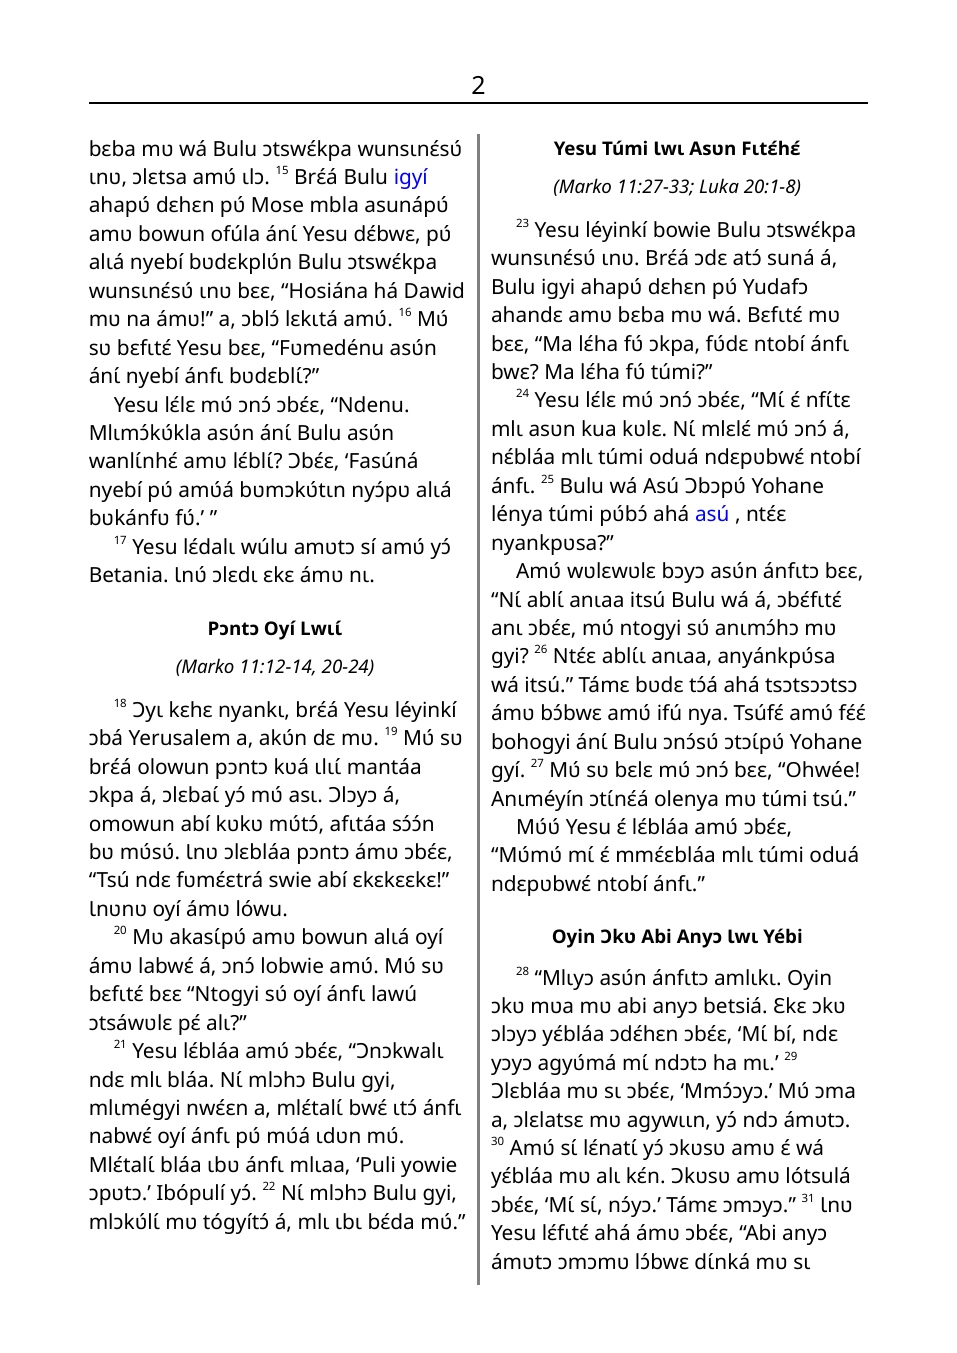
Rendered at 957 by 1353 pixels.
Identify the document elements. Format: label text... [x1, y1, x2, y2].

text 23 Yesu léyinkí bowie Bulu ɔtswɛ́kpa wunsɩnɛ́sʋ́ ɩnʋ. Brɛ́á ɔdɛ atɔ́ suná á, Bulu igyi ahapʋ́ dɛhɛn pʋ́ Yudafɔ ahandɛ amʋ bɛba mʋ wá. Bɛfɩtɛ́ mʋ bɛɛ, “Ma lɛ́ha fʋ́ ɔkpa, fʋ́dɛ ntobí ánfɩ bwɛ? Ma lɛ́ha fʋ́ túmi?” [491, 215, 868, 386]
text 21 Yesu lɛ́bláa amʋ́ ɔbɛ́ɛ, “Ɔnɔkwalɩ ndɛ mlɩ bláa. Nɩ́ mlɔhɔ Bulu gyi, mlɩmégyi nwɛ́ɛn a, mlɛ́talɩ́ bwɛ́ ɩtɔ́ ánfɩ nabwɛ́ oyí ánfɩ pʋ́ mʋ́á ɩdʋn mʋ́. Mlɛ́talɩ́ bláa ɩbʋ ánfɩ mlɩaa, ‘Puli yowie ɔpʋtɔ.’ Ibópulí yɔ́. 22 Nɩ́ mlɔhɔ Bulu gyi, mlɔkʋ́lɩ́ mʋ tógyítɔ́ á, mlɩ ɩbɩ bɛ́da mʋ́.” [88, 1036, 466, 1235]
text Mʋ́ʋ́ Yesu ɛ́ lɛ́bláa amʋ́ ɔbɛ́ɛ, “Mʋ́mʋ́ mɩ́ ɛ́ mmɛ́ɛbláa mlɩ túmi oduá ndɛpʋbwɛ́ ntobí ánfɩ.” [491, 812, 868, 897]
text 20 Mʋ akasɩ́pʋ́ amʋ bowun alɩá oyí ámʋ labwɛ́ á, ɔnɔ́ lobwie amʋ́. Mʋ́ sʋ bɛfɩtɛ́ bɛɛ “Ntogyi sʋ́ oyí ánfɩ lawú ɔtsáwʋlɛ pɛ́ alɩ?” [88, 922, 466, 1036]
text Yesu lɛ́lɛ mʋ́ ɔnɔ́ ɔbɛ́ɛ, “Ndenu. Mlɩmɔ́kʋ́kla asʋ́n ánɩ́ Bulu asʋ́n wanlɩ́nhɛ́ amʋ lɛ́blɩ́? Ɔbɛ́ɛ, ‘Fasúná nyebí pʋ́ amʋ́á bʋmɔkʋ́tɩn nyɔ́pʋ alɩá bʋkánfʋ fʋ́.’ ” [88, 390, 466, 532]
text 18 Ɔyɩ kɛhɛ nyankɩ, brɛ́á Yesu léyinkí ɔbá Yerusalem a, akʋ́n dɛ mʋ. 19 Mʋ́ sʋ brɛ́á olowun pɔntɔ kʋá ɩlɩɩ́ mantáa ɔkpa á, ɔlɛbaɩ́ yɔ́ mʋ́ asɩ. Ɔlɔyɔ á, omowun abí kʋkʋ mʋ́tɔ́, afɩtáa sɔ́ɔ́n bʋ mʋ́sʋ́. Ɩnʋ ɔlɛbláa pɔntɔ ámʋ ɔbɛ́ɛ, “Tsú ndɛ fʋmɛ́ɛtrá swie abí ɛkɛkɛɛkɛ!” Ɩnʋnʋ oyí ámʋ lówu. [88, 695, 466, 922]
text (Marko 11:27-33; Luka 20:1-8) [492, 181, 867, 208]
text Oyin Ɔkʋ Abi Anyɔ Ɩwɩ Yébi [492, 924, 867, 949]
text 28 “Mlɩyɔ asʋ́n ánfɩtɔ amlɩkɩ. Oyin ɔkʋ mʋa mʋ abi anyɔ betsiá. Ɛkɛ ɔkʋ ɔlɔyɔ yɛ́bláa ɔdɛ́hɛn ɔbɛ́ɛ, ‘Mɩ́ bí, ndɛ yɔyɔ agyʋ́má mɩ́ ndɔtɔ ha mɩ.’ 29 Ɔlɛbláa mʋ sɩ ɔbɛ́ɛ, ‘Mmɔ́ɔyɔ.’ Mʋ́ ɔma a, ɔlɛlatsɛ mʋ agywɩɩn, yɔ́ ndɔ ámʋtɔ. 30 Amʋ́ sɩ́ lɛ́natɩ́ yɔ́ ɔkʋsʋ amʋ ɛ́ wá yɛ́bláa mʋ alɩ kɛ́n. Ɔkʋsʋ amʋ lótsulá ɔbɛ́ɛ, ‘Mɩ́ sɩ́, nɔ́yɔ.’ Támɛ ɔmɔyɔ.” 31 Ɩnʋ Yesu lɛ́fɩtɛ́ ahá ámʋ ɔbɛ́ɛ, “Abi anyɔ ámʋtɔ ɔmɔmʋ lɔ́bwɛ dɩ́nká mʋ sɩ [491, 963, 868, 1275]
text Yesu Túmi Ɩwɩ Asʋn Fɩtɛ́hɛ́ [492, 135, 867, 161]
text 24 Yesu lɛ́lɛ mʋ́ ɔnɔ́ ɔbɛ́ɛ, “Mɩ́ ɛ́ nfɩ́tɛ mlɩ asʋn kua kʋlɛ. Nɩ́ mlɛlɛ́ mʋ́ ɔnɔ́ á, nɛ́bláa mlɩ túmi oduá ndɛpʋbwɛ́ ntobí ánfɩ. 25 Bulu wá Asú Ɔbɔpʋ́ Yohane lénya túmi pʋ́bɔ́ ahá asú , ntɛ́ɛ nyankpʋsa?” [491, 386, 868, 556]
text bɛba mʋ wá Bulu ɔtswɛ́kpa wunsɩnɛ́sʋ́ ɩnʋ, ɔlɛtsa amʋ́ ɩlɔ. 15 Brɛ́á Bulu igyí ahapʋ́ dɛhɛn pʋ́ Mose mbla asunápʋ́ amʋ bowun ofúla ánɩ́ Yesu dɛ́bwɛ, pʋ́ alɩá nyebí bʋdɛkplʋ́n Bulu ɔtswɛ́kpa wunsɩnɛ́sʋ́ ɩnʋ bɛɛ, “Hosiána há Dawid mʋ na ámʋ!” a, ɔblɔ́ lɛkɩtá amʋ́. 16 Mʋ́ sʋ bɛfɩtɛ́ Yesu bɛɛ, “Fʋmedénu asʋ́n ánɩ́ nyebí ánfɩ bʋdɛblɩ́?” [88, 134, 466, 390]
text Pɔntɔ Oyí Lwɩɩ́ [90, 615, 465, 641]
text 17 Yesu lɛ́dalɩ wúlu amʋtɔ sí amʋ́ yɔ́ Betania. Ɩnʋ́ ɔlɛdɩ ɛkɛ ámʋ nɩ. [88, 532, 466, 589]
text Amʋ́ wʋlɛwʋlɛ bɔyɔ asʋ́n ánfɩtɔ bɛɛ, “Nɩ́ ablɩ́ anɩaa itsú Bulu wá á, ɔbɛ́fɩtɛ́ anɩ ɔbɛ́ɛ, mʋ́ ntogyi sʋ́ anɩmɔ́hɔ mʋ gyi? 26 Ntɛ́ɛ ablɩ́ɩ anɩaa, anyánkpʋ́sa wá itsú.” Támɛ bʋdɛ tɔ́á ahá tsɔtsɔɔtsɔ ámʋ bɔ́bwɛ amʋ́ ifú nya. Tsúfɛ́ amʋ́ fɛ́ɛ́ bohogyi ánɩ́ Bulu ɔnɔ́sʋ́ ɔtɔɩ́pʋ́ Yohane gyí. 27 Mʋ́ sʋ bɛlɛ mʋ́ ɔnɔ́ bɛɛ, “Ohwée! Anɩméyín ɔtɩ́nɛ́á olenya mʋ túmi tsú.” [491, 556, 868, 812]
text (Marko 11:12-14, 20-24) [90, 661, 465, 688]
